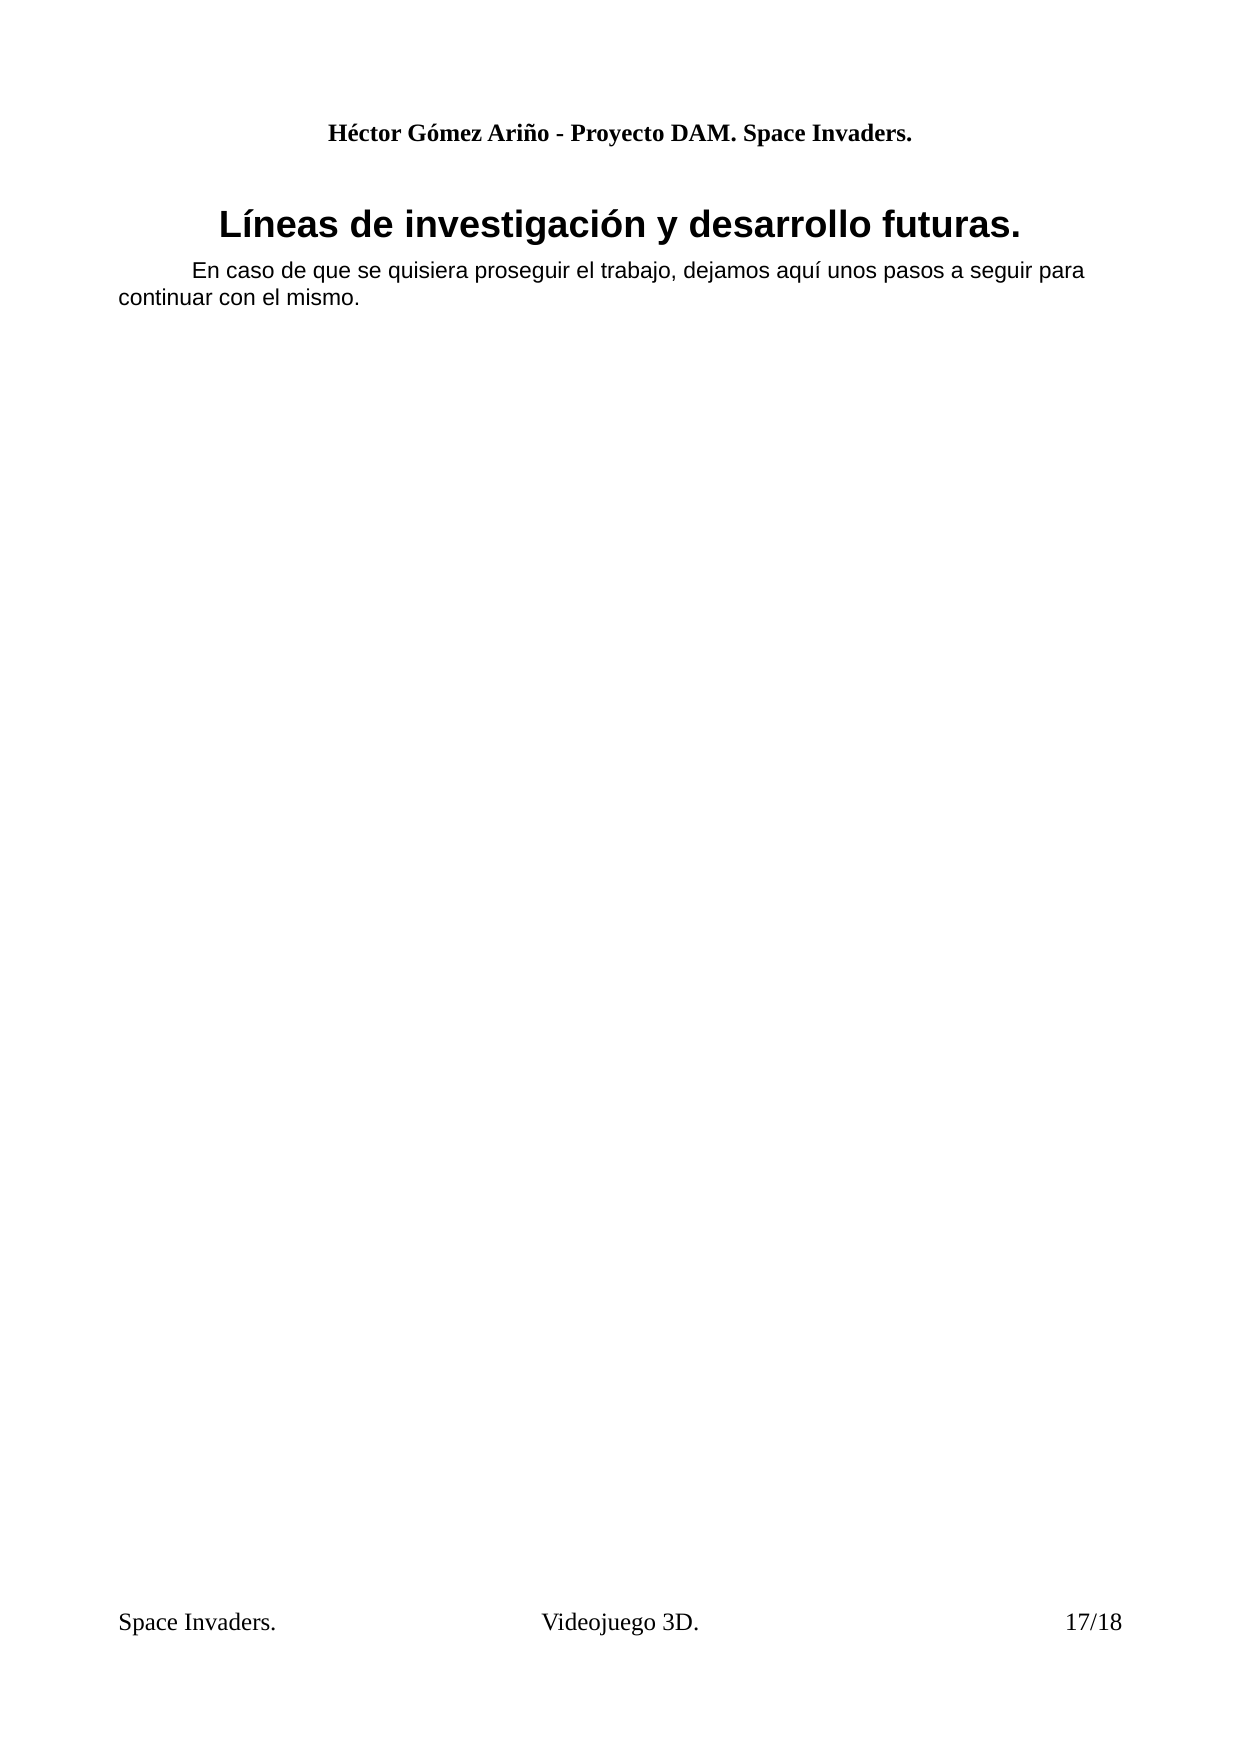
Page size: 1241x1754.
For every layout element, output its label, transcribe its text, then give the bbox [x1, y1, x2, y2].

text En caso de que se quisiera proseguir el trabajo, dejamos aquí unos pasos a seguir para continuar con el mismo. [118, 257, 1122, 310]
subtitle Líneas de investigación y desarrollo futuras. [118, 201, 1122, 245]
